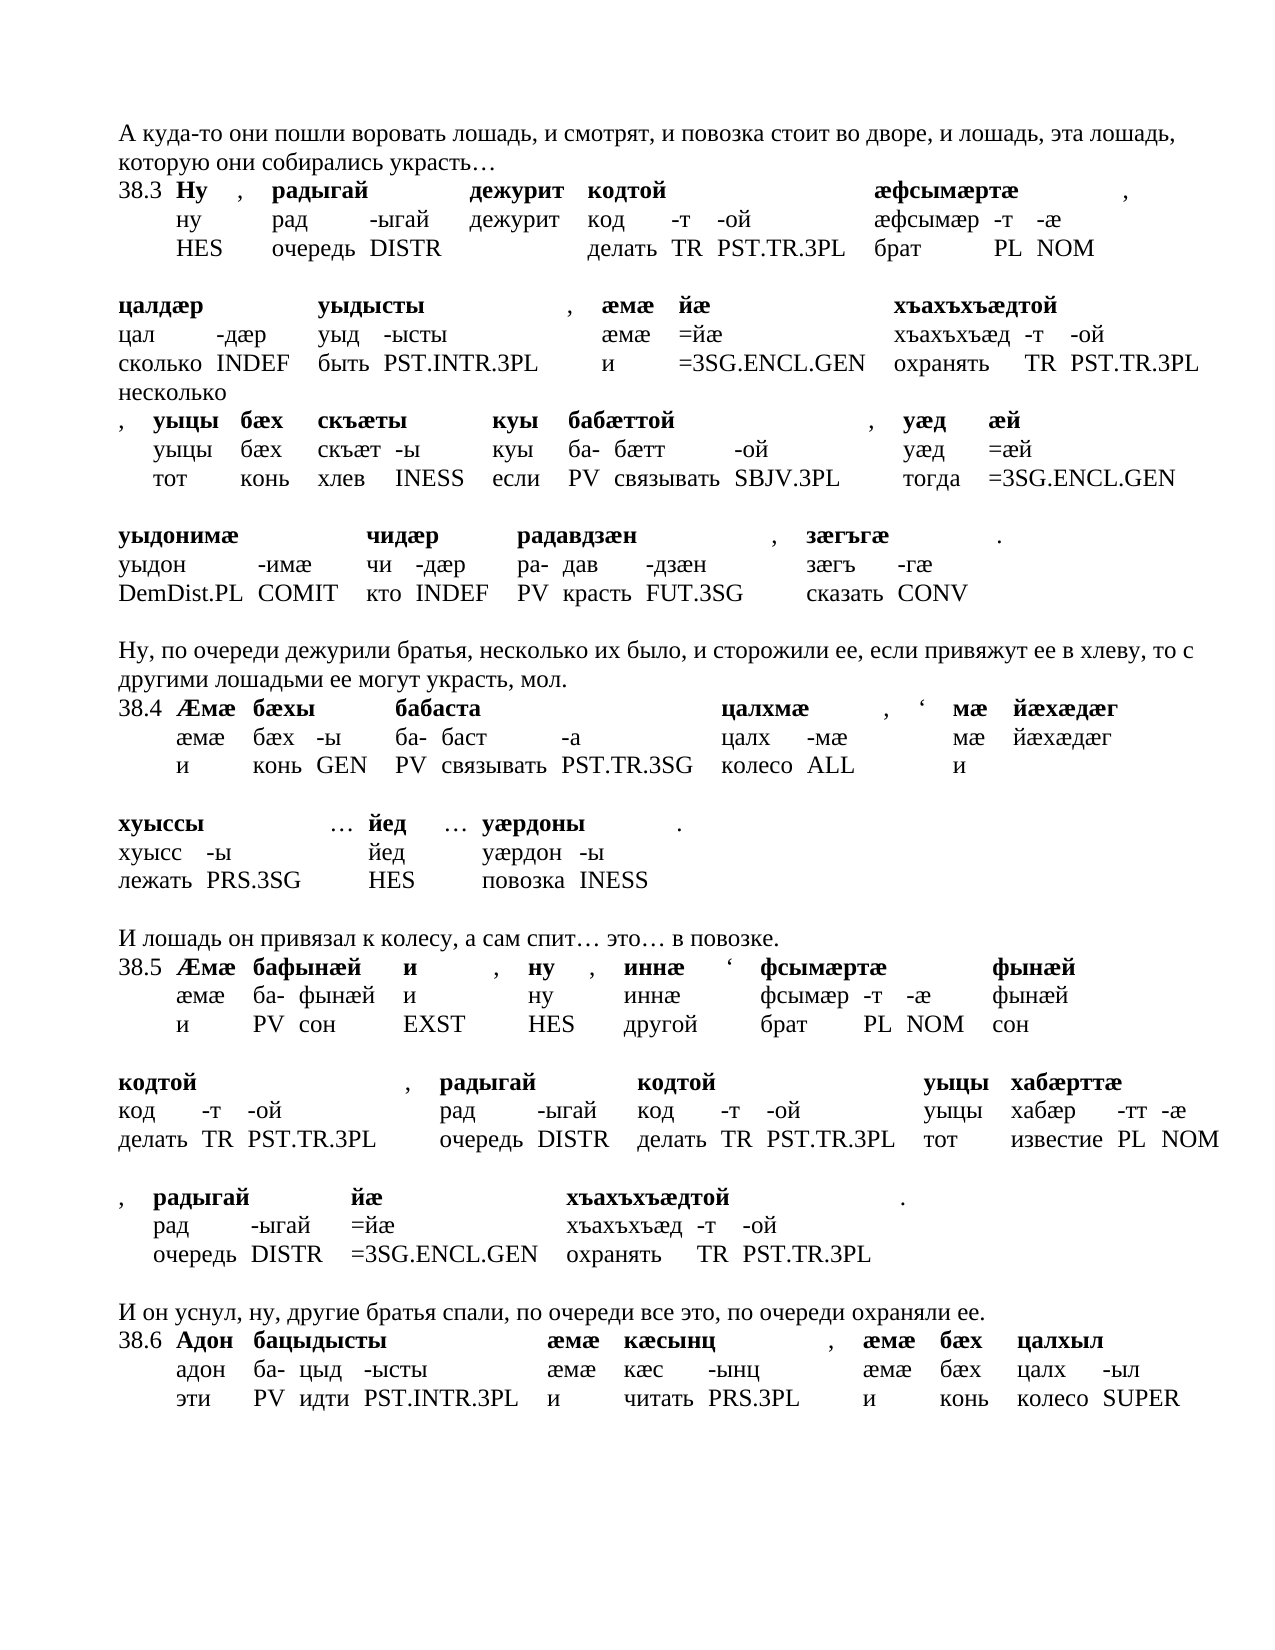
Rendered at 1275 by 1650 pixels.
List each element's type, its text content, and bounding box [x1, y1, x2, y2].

text бæх [939, 1354, 989, 1383]
text =3SG.ENCL.GEN [678, 348, 866, 377]
text -ой [1070, 319, 1199, 348]
text уæд [903, 406, 974, 434]
text , [771, 521, 792, 549]
text =3SG.ENCL.GEN [988, 463, 1176, 492]
text йед [368, 837, 415, 866]
text радыгай [439, 1067, 623, 1096]
text PST.INTR.3PL [383, 348, 539, 377]
text æмæ [547, 1326, 610, 1354]
text и [601, 348, 651, 377]
text PV [568, 463, 600, 492]
text уыцы [153, 406, 226, 434]
text , [589, 952, 610, 981]
text чидæр [366, 521, 503, 549]
text мæ [953, 722, 985, 751]
text фынæй [992, 981, 1069, 1009]
text -т [202, 1096, 234, 1124]
text æй [988, 406, 1190, 434]
text уыдысты [318, 291, 553, 319]
text бæх [240, 434, 290, 463]
text связывать [614, 463, 720, 492]
text баст [441, 722, 547, 751]
text уыдонимæ [118, 521, 352, 549]
text уæрдон [482, 837, 565, 866]
text быть [318, 348, 369, 377]
text охранять [566, 1239, 683, 1268]
text сколько [118, 348, 202, 377]
text TR [697, 1239, 729, 1268]
text хъахъхъæдтой [566, 1182, 886, 1211]
text INESS [395, 463, 464, 492]
text . [996, 521, 1017, 549]
text TR [1024, 348, 1056, 377]
text радыгай [272, 176, 456, 204]
text -гæ [897, 549, 968, 578]
text йæхæдæг [1013, 722, 1112, 751]
text ну [528, 952, 575, 981]
text цалдæр [118, 291, 304, 319]
text -æ [1036, 204, 1095, 233]
text бæх [253, 722, 302, 751]
text зæгъгæ [806, 521, 982, 549]
text ‘ [918, 693, 939, 722]
text цалхыл [1017, 1326, 1194, 1354]
text радавдзæн [517, 521, 757, 549]
text PST.TR.3PL [766, 1124, 896, 1153]
text EXST [403, 1009, 465, 1038]
text SBJV.3PL [734, 463, 840, 492]
text DISTR [369, 233, 442, 262]
text æфсымæр [874, 204, 980, 233]
text , [883, 693, 904, 722]
text NOM [906, 1009, 964, 1038]
text кодтой [587, 176, 860, 204]
text цыд [299, 1354, 350, 1383]
text 38.3 [118, 176, 162, 204]
text связывать [441, 751, 547, 779]
text конь [253, 751, 302, 779]
text HES [528, 1009, 575, 1038]
text -ы [206, 837, 302, 866]
text читать [624, 1383, 694, 1412]
text и [863, 1383, 912, 1412]
text кодтой [118, 1067, 391, 1096]
text уыцы [923, 1067, 997, 1096]
text SUPER [1102, 1383, 1180, 1412]
text , [404, 1067, 426, 1096]
text радыгай [153, 1182, 337, 1211]
text ба- [253, 1354, 285, 1383]
text , [828, 1326, 849, 1354]
text ALL [807, 751, 855, 779]
text -т [671, 204, 703, 233]
text PST.TR.3SG [561, 751, 693, 779]
text TR [721, 1124, 753, 1153]
text ну [176, 204, 202, 233]
text дежурит [469, 204, 560, 233]
text зæгъ [806, 549, 884, 578]
text рад [272, 204, 356, 233]
text ба- [568, 434, 600, 463]
text уыдон [118, 549, 244, 578]
text -ыгай [369, 204, 442, 233]
text PRS.3SG [206, 866, 302, 894]
text NOM [1161, 1124, 1219, 1153]
text -т [721, 1096, 753, 1124]
text … [329, 808, 354, 837]
text ‘ [725, 952, 746, 981]
text мæ [953, 693, 999, 722]
text Æмæ [176, 952, 239, 981]
text конь [939, 1383, 989, 1412]
text HES [176, 233, 223, 262]
text DISTR [537, 1124, 609, 1153]
text уыцы [923, 1096, 983, 1124]
text DISTR [251, 1239, 323, 1268]
text бабæттой [568, 406, 854, 434]
text цалхмæ [721, 693, 869, 722]
text и [547, 1383, 596, 1412]
text PV [517, 578, 549, 607]
text PV [253, 1009, 285, 1038]
text уыд [318, 319, 369, 348]
text дав [563, 549, 632, 578]
text INDEF [216, 348, 290, 377]
text сказать [806, 578, 884, 607]
text PST.TR.3PL [247, 1124, 377, 1153]
text хъахъхъæдтой [894, 291, 1213, 319]
text ну [528, 981, 554, 1009]
text хъахъхъæд [566, 1211, 683, 1239]
text =æй [988, 434, 1176, 463]
text фынæй [992, 952, 1082, 981]
text куы [492, 406, 554, 434]
text æфсымæртæ [874, 176, 1109, 204]
text -ыгай [537, 1096, 609, 1124]
text хуысс [118, 837, 192, 866]
text и [176, 751, 225, 779]
text -дзæн [646, 549, 744, 578]
text 38.4 [118, 693, 162, 722]
text фсымæр [760, 981, 849, 1009]
text И лошадь он привязал к колесу, а сам спит… это… в повозке. [118, 923, 1249, 952]
text -ой [247, 1096, 377, 1124]
text кæсынц [624, 1326, 814, 1354]
text йæ [351, 1182, 552, 1211]
text конь [240, 463, 290, 492]
text æмæ [176, 981, 225, 1009]
text PV [253, 1383, 285, 1412]
text . [899, 1182, 921, 1211]
text -æ [906, 981, 964, 1009]
text сон [992, 1009, 1069, 1038]
text тогда [903, 463, 960, 492]
text PV [395, 751, 427, 779]
text код [587, 204, 657, 233]
text уæд [903, 434, 960, 463]
text делать [118, 1124, 188, 1153]
text куы [492, 434, 540, 463]
text æмæ [601, 319, 651, 348]
text -æ [1161, 1096, 1219, 1124]
text код [637, 1096, 707, 1124]
text -ы [395, 434, 464, 463]
text тот [923, 1124, 983, 1153]
text несколько [118, 377, 304, 406]
text Ну, по очереди дежурили братья, несколько их было, и сторожили ее, если привяжут ее в хлеву, то с другими лошадьми ее могут украсть, мол. [118, 636, 1249, 693]
text иннæ [624, 981, 698, 1009]
text PL [863, 1009, 892, 1038]
text иннæ [624, 952, 712, 981]
text брат [874, 233, 980, 262]
text кто [366, 578, 402, 607]
text æмæ [601, 291, 664, 319]
text æмæ [176, 722, 225, 751]
text GEN [316, 751, 367, 779]
text -ой [717, 204, 846, 233]
text . [676, 808, 697, 837]
text рад [439, 1096, 523, 1124]
text PST.TR.3PL [717, 233, 846, 262]
text эти [176, 1383, 226, 1412]
text очередь [272, 233, 356, 262]
text æмæ [547, 1354, 596, 1383]
text -ынц [708, 1354, 800, 1383]
text и [176, 1009, 225, 1038]
text -дæр [415, 549, 489, 578]
text уыцы [153, 434, 212, 463]
text -имæ [258, 549, 338, 578]
text бæтт [614, 434, 720, 463]
text цалх [721, 722, 793, 751]
text FUT.3SG [646, 578, 744, 607]
text -т [863, 981, 892, 1009]
text INDEF [415, 578, 489, 607]
text сон [299, 1009, 375, 1038]
text -ыл [1102, 1354, 1180, 1383]
text делать [637, 1124, 707, 1153]
text йæхæдæг [1013, 693, 1126, 722]
text А куда-то они пошли воровать лошадь, и смотрят, и повозка стоит во дворе, и лошадь, эта лошадь, которую они собирались украсть… [118, 118, 1249, 176]
text код [118, 1096, 188, 1124]
text PL [1117, 1124, 1147, 1153]
text йед [368, 808, 429, 837]
text бабаста [395, 693, 707, 722]
text NOM [1036, 233, 1095, 262]
text лежать [118, 866, 192, 894]
text -т [993, 204, 1023, 233]
text бафынæй [253, 952, 389, 981]
text HES [368, 866, 415, 894]
text колесо [721, 751, 793, 779]
text ра- [517, 549, 549, 578]
text чи [366, 549, 402, 578]
text ба- [395, 722, 427, 751]
text охранять [894, 348, 1011, 377]
text хлев [317, 463, 381, 492]
text , [118, 1182, 139, 1211]
text =йæ [351, 1211, 538, 1239]
text CONV [897, 578, 968, 607]
text -ы [579, 837, 649, 866]
text -тт [1117, 1096, 1147, 1124]
text фсымæртæ [760, 952, 978, 981]
text если [492, 463, 540, 492]
text PRS.3PL [708, 1383, 800, 1412]
text -т [697, 1211, 729, 1239]
text , [868, 406, 889, 434]
text делать [587, 233, 657, 262]
text Адон [176, 1326, 239, 1354]
text 38.6 [118, 1326, 162, 1354]
text и [403, 981, 465, 1009]
text =йæ [678, 319, 866, 348]
text и [953, 751, 985, 779]
text , [567, 291, 588, 319]
text =3SG.ENCL.GEN [351, 1239, 538, 1268]
text -ыгай [251, 1211, 323, 1239]
text PST.TR.3PL [742, 1239, 872, 1268]
text другой [624, 1009, 698, 1038]
text ба- [253, 981, 285, 1009]
text тот [153, 463, 212, 492]
text , [118, 406, 139, 434]
text и [403, 952, 479, 981]
text рад [153, 1211, 237, 1239]
text 38.5 [118, 952, 162, 981]
text хуыссы [118, 808, 315, 837]
text цалх [1017, 1354, 1089, 1383]
text бæх [240, 406, 303, 434]
text идти [299, 1383, 350, 1412]
text фынæй [299, 981, 375, 1009]
text TR [202, 1124, 234, 1153]
text Ну [176, 176, 223, 204]
text -т [1024, 319, 1056, 348]
text -а [561, 722, 693, 751]
text TR [671, 233, 703, 262]
text -ой [742, 1211, 872, 1239]
text -ой [766, 1096, 896, 1124]
text æмæ [863, 1326, 926, 1354]
text PL [993, 233, 1023, 262]
text колесо [1017, 1383, 1089, 1412]
text -ой [734, 434, 840, 463]
text брат [760, 1009, 849, 1038]
text дежурит [469, 176, 574, 204]
text бæх [939, 1326, 1003, 1354]
text кæс [624, 1354, 694, 1383]
text очередь [153, 1239, 237, 1268]
text бæхы [253, 693, 381, 722]
text , [493, 952, 514, 981]
text -мæ [807, 722, 855, 751]
text хъахъхъæд [894, 319, 1011, 348]
text , [237, 176, 258, 204]
text -ы [316, 722, 367, 751]
text COMIT [258, 578, 338, 607]
text бацыдысты [253, 1326, 533, 1354]
text æмæ [863, 1354, 912, 1383]
text , [1122, 176, 1143, 204]
text DemDist.PL [118, 578, 244, 607]
text повозка [482, 866, 565, 894]
text адон [176, 1354, 226, 1383]
text И он уснул, ну, другие братья спали, по очереди все это, по очереди охраняли ее. [118, 1297, 1249, 1326]
text PST.INTR.3PL [363, 1383, 519, 1412]
text цал [118, 319, 202, 348]
text кодтой [637, 1067, 909, 1096]
text Æмæ [176, 693, 239, 722]
text скъæты [317, 406, 478, 434]
text -дæр [216, 319, 290, 348]
text PST.TR.3PL [1070, 348, 1199, 377]
text хабæр [1011, 1096, 1103, 1124]
text уæрдоны [482, 808, 662, 837]
text йæ [678, 291, 880, 319]
text известие [1011, 1124, 1103, 1153]
text очередь [439, 1124, 523, 1153]
text -ысты [363, 1354, 519, 1383]
text … [443, 808, 468, 837]
text INESS [579, 866, 649, 894]
text хабæрттæ [1011, 1067, 1233, 1096]
text скъæт [317, 434, 381, 463]
text -ысты [383, 319, 539, 348]
text красть [563, 578, 632, 607]
